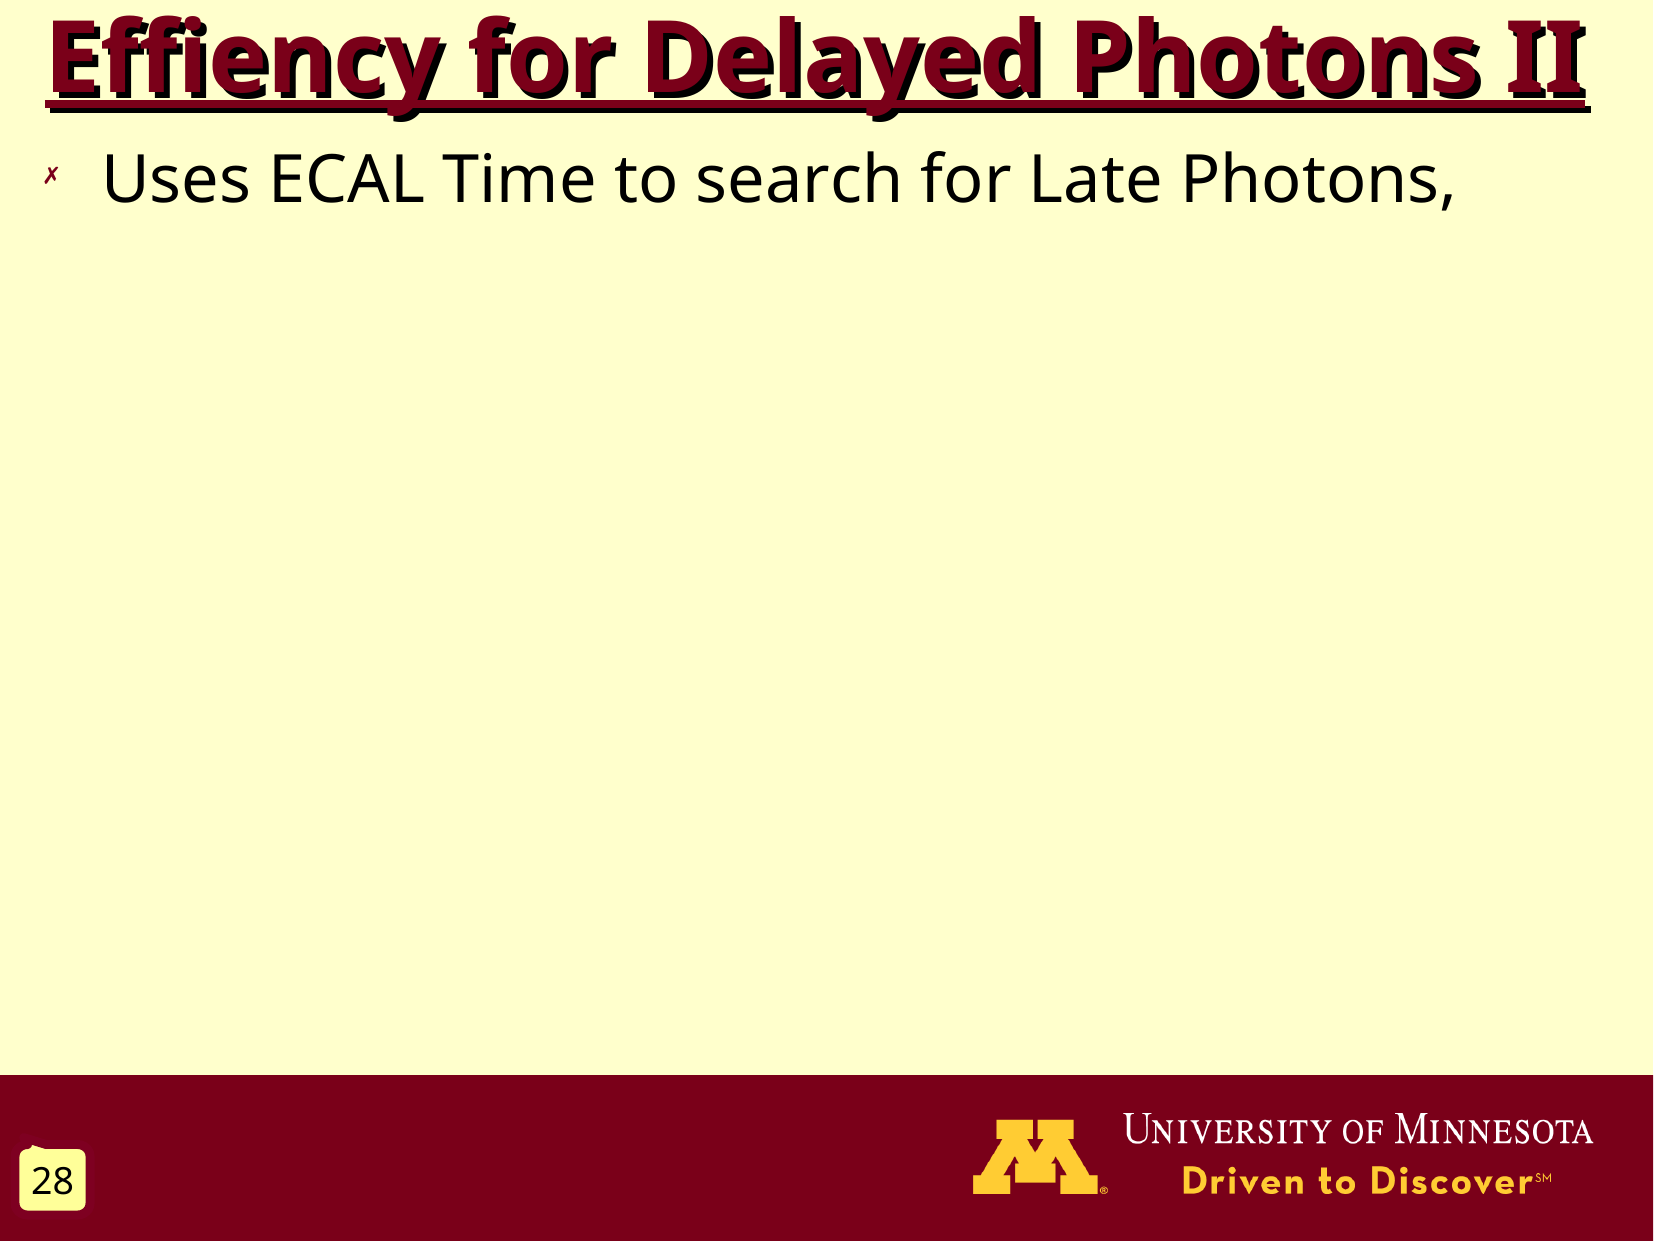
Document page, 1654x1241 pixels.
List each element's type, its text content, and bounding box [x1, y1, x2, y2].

list Uses ECAL Time to search for Late Photons, [30, 127, 1636, 1096]
picture [0, 1075, 1654, 1241]
text_box 28 [15, 1137, 91, 1216]
title Effiency for Delayed Photons II [30, 0, 1636, 127]
